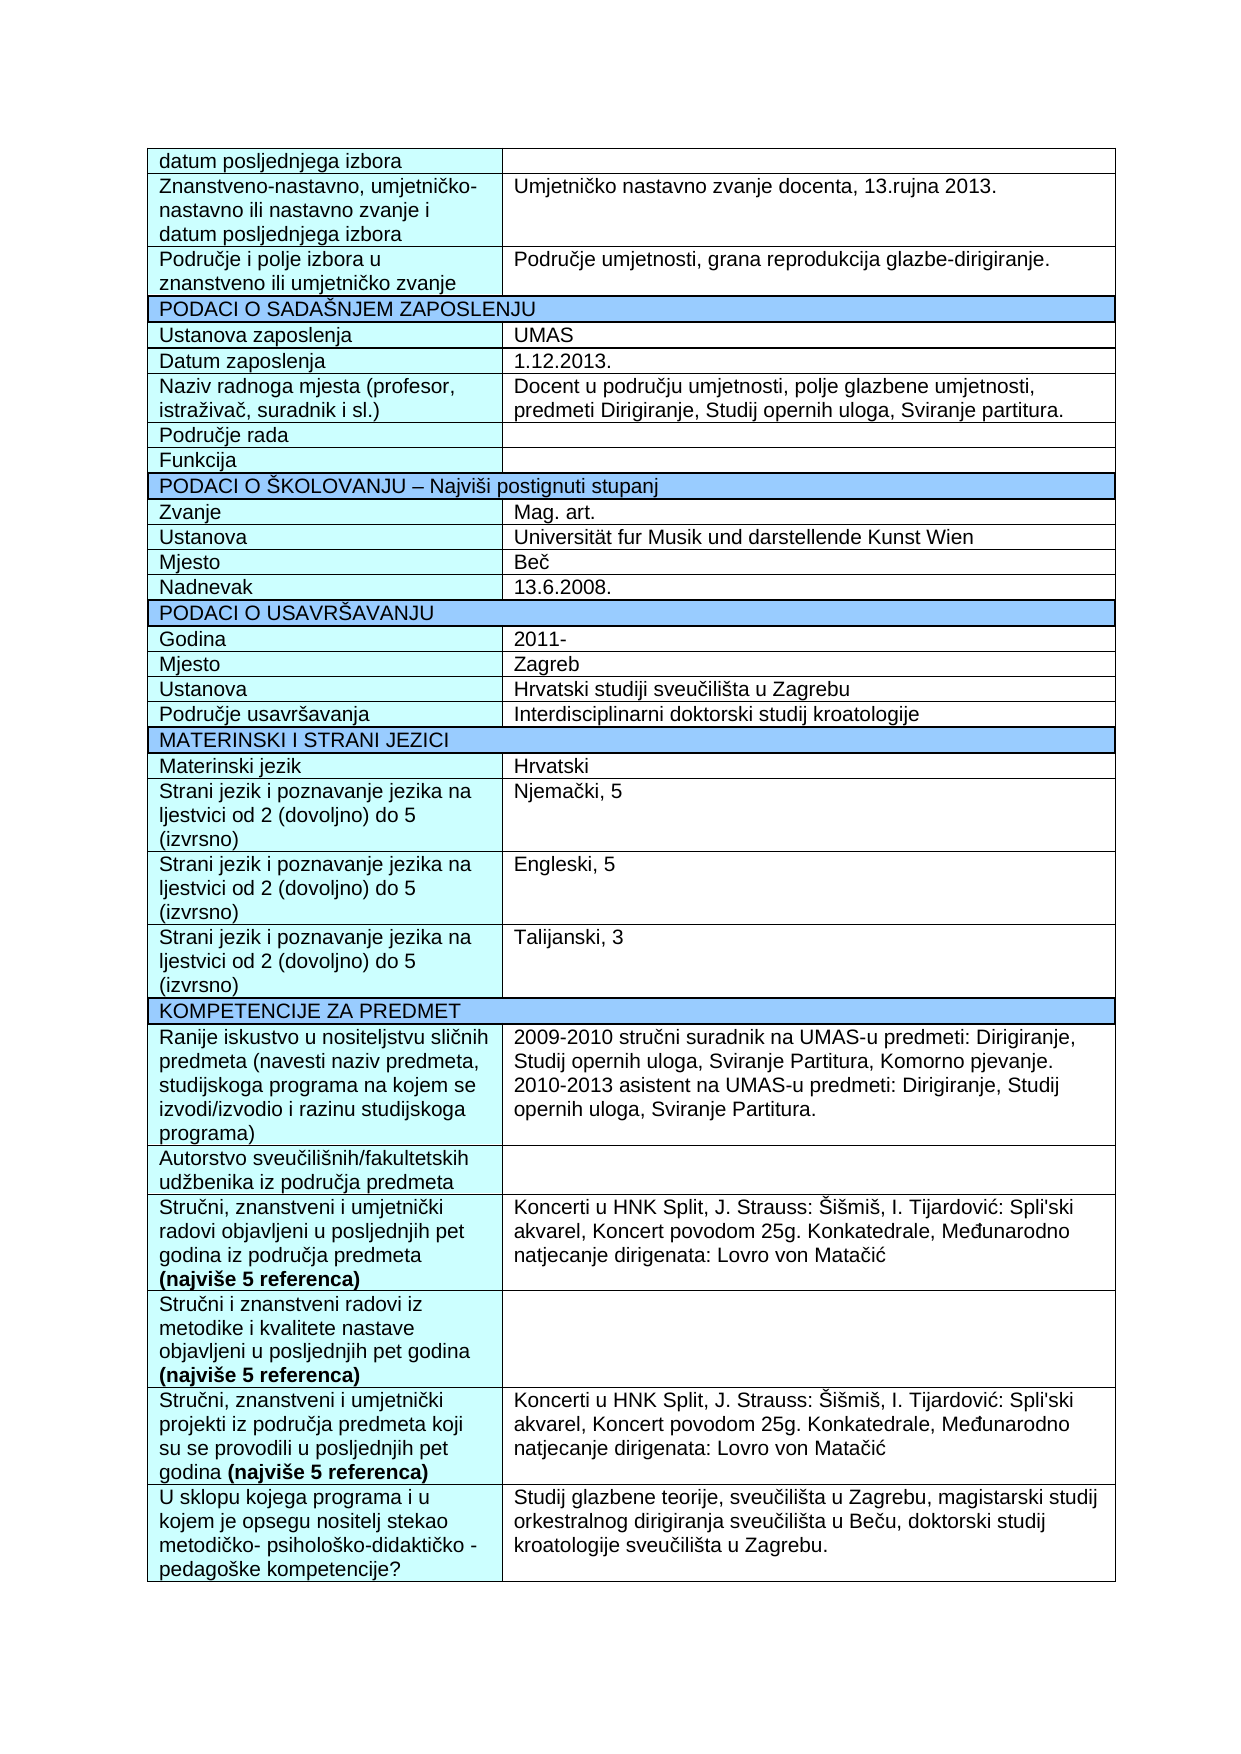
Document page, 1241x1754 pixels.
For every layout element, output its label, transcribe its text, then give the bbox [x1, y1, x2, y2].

table_cell Umjetničko nastavno zvanje docenta, 13.rujna 2013. [503, 174, 1115, 246]
table_cell PODACI O USAVRŠAVANJU [149, 601, 1114, 625]
table_cell U sklopu kojega programa i u kojem je opsegu nositelj stekao metodičko- psihološko-didaktičko -pedagoške kompetencije? [148, 1485, 502, 1581]
table_cell KOMPETENCIJE ZA PREDMET [149, 999, 1114, 1023]
table_cell 1.12.2013. [503, 349, 1115, 373]
table_cell Ustanova zaposlenja [148, 323, 502, 347]
table_cell Stručni, znanstveni i umjetnički radovi objavljeni u posljednjih pet godina iz područja predmeta (najviše 5 referenca) [148, 1195, 502, 1290]
table_cell Mjesto [148, 550, 502, 574]
table_cell Nadnevak [148, 575, 502, 599]
table_cell Strani jezik i poznavanje jezika na ljestvici od 2 (dovoljno) do 5 (izvrsno) [148, 925, 502, 997]
table_cell 13.6.2008. [503, 575, 1115, 599]
table_cell Godina [148, 627, 502, 651]
table_cell UMAS [503, 323, 1115, 347]
table_cell Zvanje [148, 500, 502, 524]
table_cell [503, 149, 1115, 173]
table_cell Koncerti u HNK Split, J. Strauss: Šišmiš, I. Tijardović: Spli'ski akvarel, Koncert povodom 25g. Konkatedrale, Međunarodno natjecanje dirigenata: Lovro von Matačić [503, 1388, 1115, 1484]
table_cell Datum zaposlenja [148, 349, 502, 373]
table_cell Područje rada [148, 423, 502, 447]
table_cell Docent u području umjetnosti, polje glazbene umjetnosti, predmeti Dirigiranje, Studij opernih uloga, Sviranje partitura. [503, 374, 1115, 422]
table_cell MATERINSKI I STRANI JEZICI [149, 728, 1114, 752]
table_cell Ranije iskustvo u nositeljstvu sličnih predmeta (navesti naziv predmeta, studijskoga programa na kojem se izvodi/izvodio i razinu studijskoga programa) [148, 1025, 502, 1144]
table_cell Materinski jezik [148, 754, 502, 778]
table_cell datum posljednjega izbora [148, 149, 502, 173]
table_cell PODACI O SADAŠNJEM ZAPOSLENJU [149, 297, 1114, 321]
table_cell Ustanova [148, 525, 502, 549]
table_cell Talijanski, 3 [503, 925, 1115, 997]
table_cell Funkcija [148, 448, 502, 472]
table_cell Engleski, 5 [503, 852, 1115, 924]
table_cell Područje usavršavanja [148, 702, 502, 726]
table_cell Hrvatski [503, 754, 1115, 778]
table_cell Universität fur Musik und darstellende Kunst Wien [503, 525, 1115, 549]
table_cell Stručni, znanstveni i umjetnički projekti iz područja predmeta koji su se provodili u posljednjih pet godina (najviše 5 referenca) [148, 1388, 502, 1484]
table_cell Autorstvo sveučilišnih/fakultetskih udžbenika iz područja predmeta [148, 1146, 502, 1193]
table_cell Interdisciplinarni doktorski studij kroatologije [503, 702, 1115, 726]
table_cell PODACI O ŠKOLOVANJU – Najviši postignuti stupanj [149, 474, 1114, 498]
table_cell Hrvatski studiji sveučilišta u Zagrebu [503, 677, 1115, 701]
table_cell [503, 1146, 1115, 1193]
table_cell Beč [503, 550, 1115, 574]
table_cell 2011- [503, 627, 1115, 651]
table_cell Koncerti u HNK Split, J. Strauss: Šišmiš, I. Tijardović: Spli'ski akvarel, Koncert povodom 25g. Konkatedrale, Međunarodno natjecanje dirigenata: Lovro von Matačić [503, 1195, 1115, 1290]
table_cell Studij glazbene teorije, sveučilišta u Zagrebu, magistarski studij orkestralnog dirigiranja sveučilišta u Beču, doktorski studij kroatologije sveučilišta u Zagrebu. [503, 1485, 1115, 1581]
table_cell Zagreb [503, 652, 1115, 676]
table_cell Njemački, 5 [503, 779, 1115, 851]
table_cell Naziv radnoga mjesta (profesor, istraživač, suradnik i sl.) [148, 374, 502, 422]
table_cell Mjesto [148, 652, 502, 676]
table_cell Ustanova [148, 677, 502, 701]
table_cell Strani jezik i poznavanje jezika na ljestvici od 2 (dovoljno) do 5 (izvrsno) [148, 779, 502, 851]
table_cell Područje umjetnosti, grana reprodukcija glazbe-dirigiranje. [503, 247, 1115, 294]
table_cell Stručni i znanstveni radovi iz metodike i kvalitete nastave objavljeni u posljednjih pet godina (najviše 5 referenca) [148, 1291, 502, 1387]
table_cell 2009-2010 stručni suradnik na UMAS-u predmeti: Dirigiranje, Studij opernih uloga, Sviranje Partitura, Komorno pjevanje. 2010-2013 asistent na UMAS-u predmeti: Dirigiranje, Studij opernih uloga, Sviranje Partitura. [503, 1025, 1115, 1144]
table_cell [503, 1291, 1115, 1387]
table_cell Mag. art. [503, 500, 1115, 524]
table_cell [503, 423, 1115, 447]
table_cell Područje i polje izbora u znanstveno ili umjetničko zvanje [148, 247, 502, 294]
table_cell Znanstveno-nastavno, umjetničko-nastavno ili nastavno zvanje i datum posljednjega izbora [148, 174, 502, 246]
table_cell Strani jezik i poznavanje jezika na ljestvici od 2 (dovoljno) do 5 (izvrsno) [148, 852, 502, 924]
table_cell [503, 448, 1115, 472]
